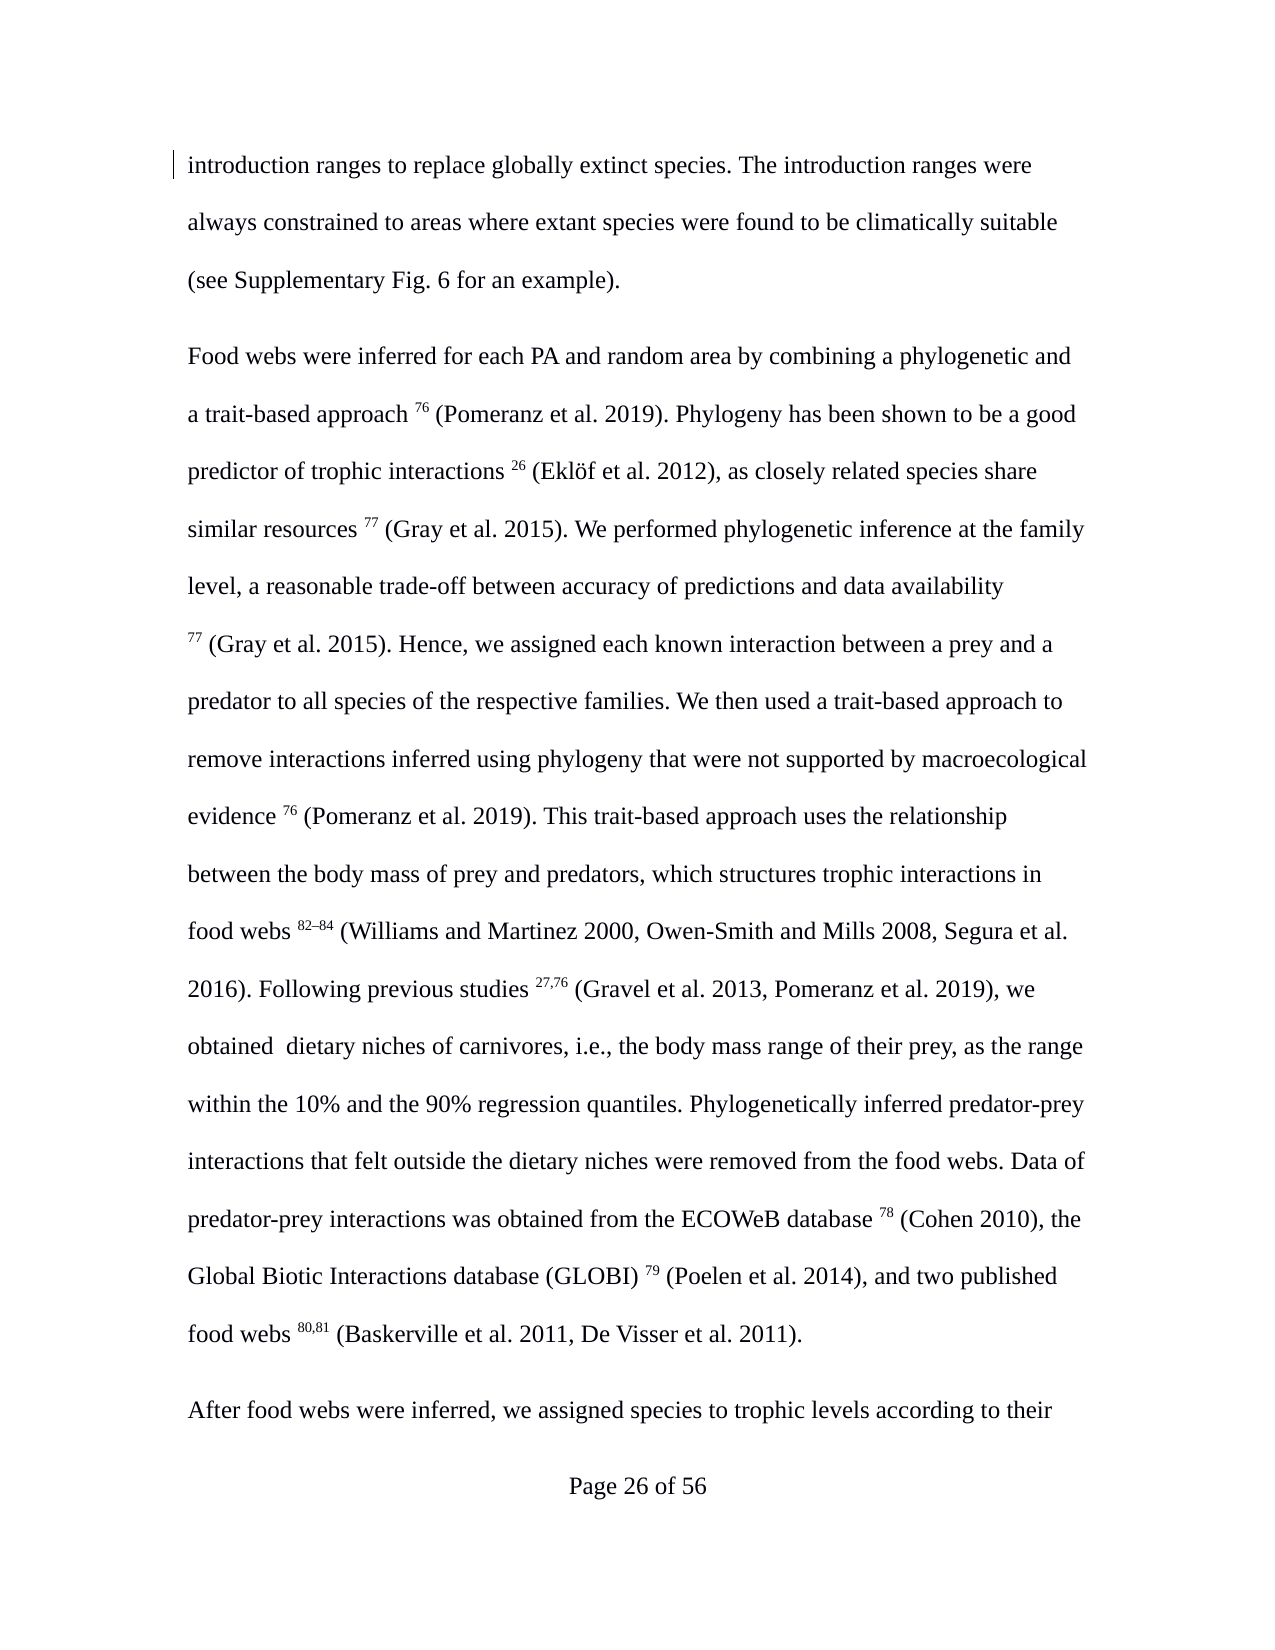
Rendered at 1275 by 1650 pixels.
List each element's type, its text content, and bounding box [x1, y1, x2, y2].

text Food webs were inferred for each PA and random area by combining a phylogenetic and a trait-based approach 76⁠ (Pomeranz et al. 2019). Phylogeny has been shown to be a good predictor of trophic interactions 26⁠ (Eklöf et al. 2012), as closely related species share similar resources 77⁠ (Gray et al. 2015). We performed phylogenetic inference at the family level, a reasonable trade-off between accuracy of predictions and data availability 77⁠ (Gray et al. 2015). Hence, we assigned each known interaction between a prey and a predator to all species of the respective families. We then used a trait-based approach to remove interactions inferred using phylogeny that were not supported by macroecological evidence 76⁠ (Pomeranz et al. 2019). This trait-based approach uses the relationship between the body mass of prey and predators, which structures trophic interactions in food webs 82–84⁠ (Williams and Martinez 2000, Owen-Smith and Mills 2008, Segura et al. 2016). Following previous studies 27,76⁠ (Gravel et al. 2013, Pomeranz et al. 2019), we obtained dietary niches of carnivores, i.e., the body mass range of their prey, as the range within the 10% and the 90% regression quantiles. Phylogenetically inferred predator-prey interactions that felt outside the dietary niches were removed from the food webs. Data of predator-prey interactions was obtained from the ECOWeB database 78⁠ (Cohen 2010), the Global Biotic Interactions database (GLOBI) 79⁠ (Poelen et al. 2014), and two published food webs 80,81⁠ (Baskerville et al. 2011, De Visser et al. 2011). [187, 341, 1087, 1347]
text introduction ranges to replace globally extinct species. The introduction ranges were always constrained to areas where extant species were found to be climatically suitable (see Supplementary Fig. 6 for an example). [187, 150, 1087, 294]
text After food webs were inferred, we assigned species to trophic levels according to their [187, 1395, 1087, 1424]
